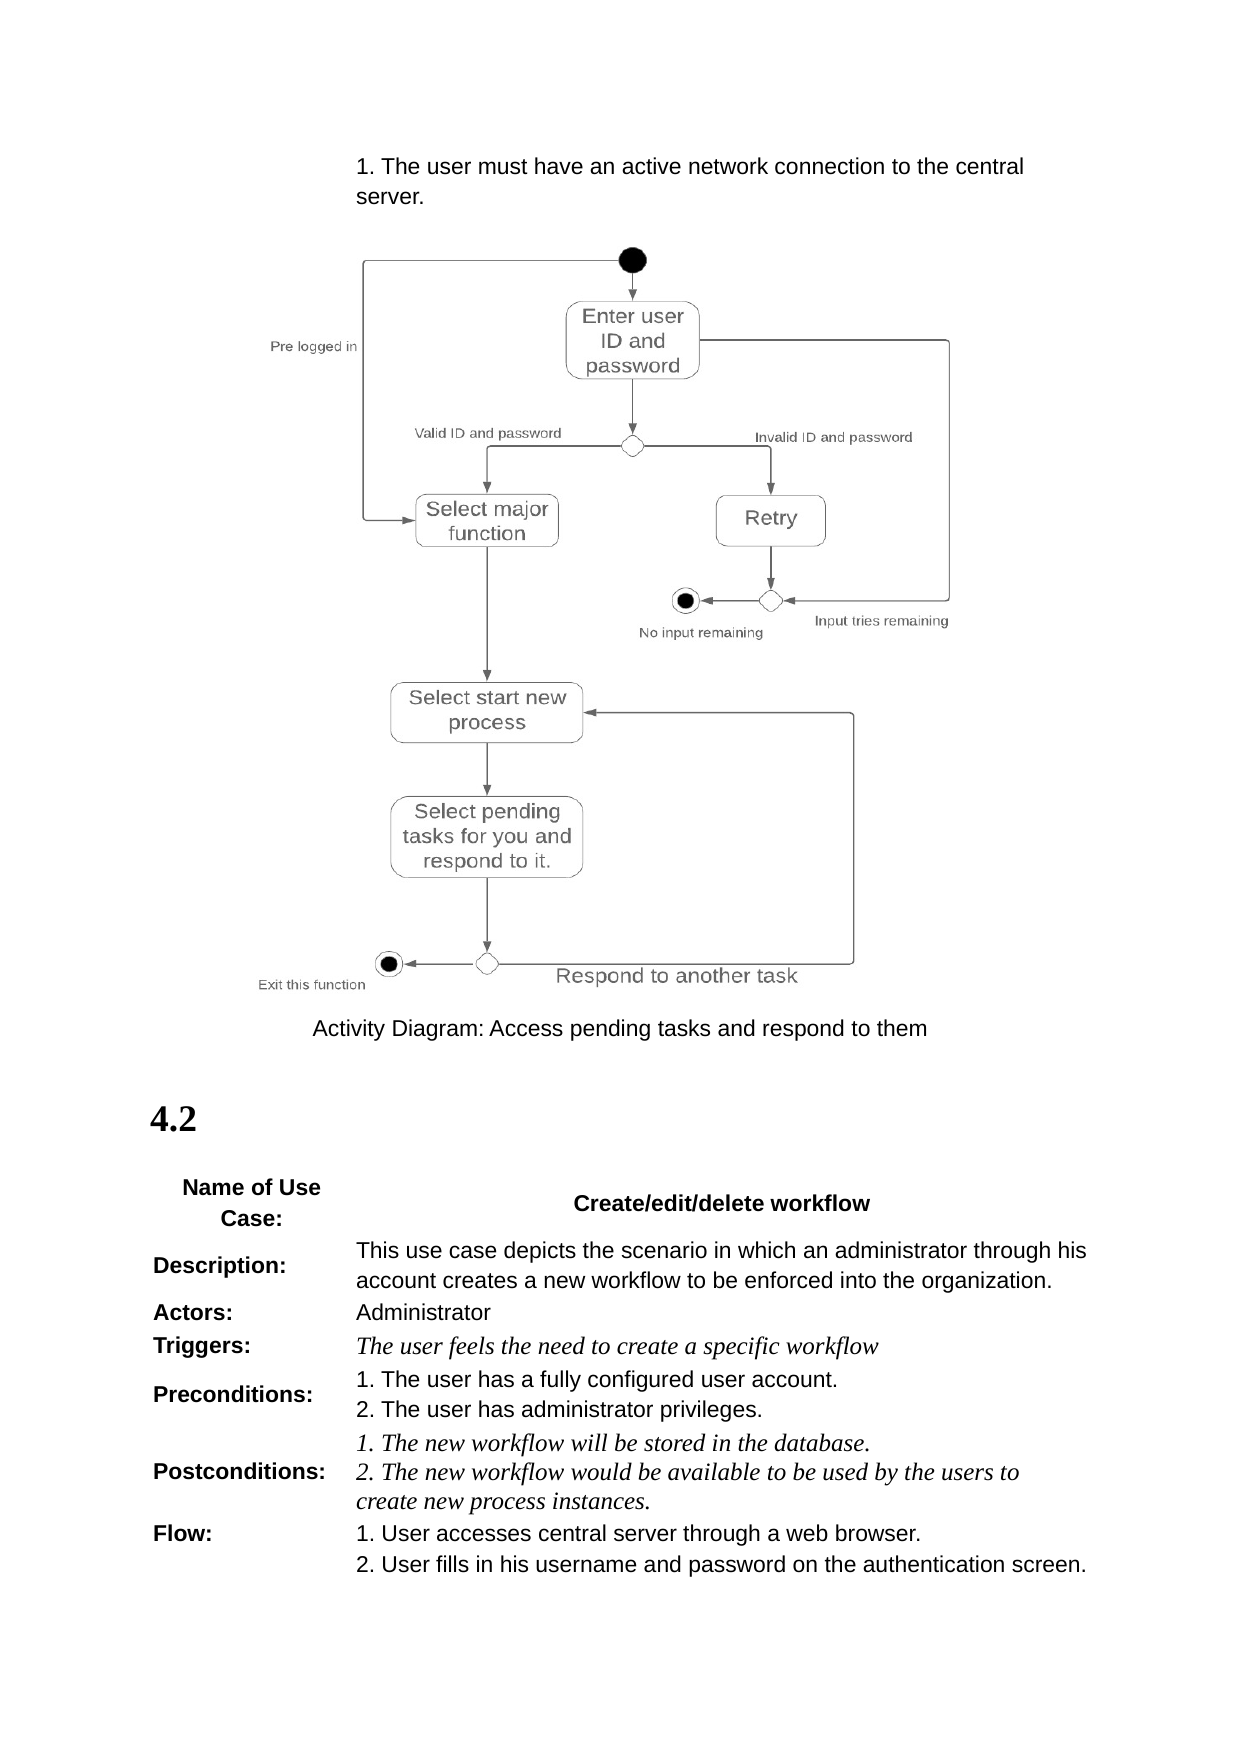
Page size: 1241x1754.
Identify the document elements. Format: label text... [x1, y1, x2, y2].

table_cell This use case depicts the scenario in which an administrator through his account creates a new workflow to be enforced into the organization. [353, 1234, 1090, 1296]
table_header Create/edit/delete workflow [353, 1171, 1090, 1234]
table_cell 1. The user has a fully configured user account. 2. The user has administrator privileges. [353, 1363, 1090, 1425]
picture [240, 243, 1000, 1011]
text 4.2 [150, 1097, 1090, 1140]
table_cell Description: [150, 1234, 353, 1296]
table_cell [150, 150, 353, 212]
table_cell Administrator [353, 1296, 1090, 1328]
table_header Name of Use Case: [150, 1171, 353, 1234]
table_cell Postconditions: [150, 1425, 353, 1517]
table_cell Flow: [150, 1518, 353, 1580]
table_cell Preconditions: [150, 1363, 353, 1425]
table_cell 1. The new workflow will be stored in the database. 2. The new workflow would be available to be used by the users to create new process instances. [353, 1425, 1090, 1517]
table_cell The user feels the need to create a specific workflow [353, 1329, 1090, 1363]
table_cell 1. The user must have an active network connection to the central server. [353, 150, 1090, 212]
text Activity Diagram: Access pending tasks and respond to them [150, 1015, 1090, 1042]
table_cell Triggers: [150, 1329, 353, 1363]
table_cell Actors: [150, 1296, 353, 1328]
table_cell 1. User accesses central server through a web browser. 2. User fills in his username and password on the authentication screen. [353, 1518, 1090, 1580]
